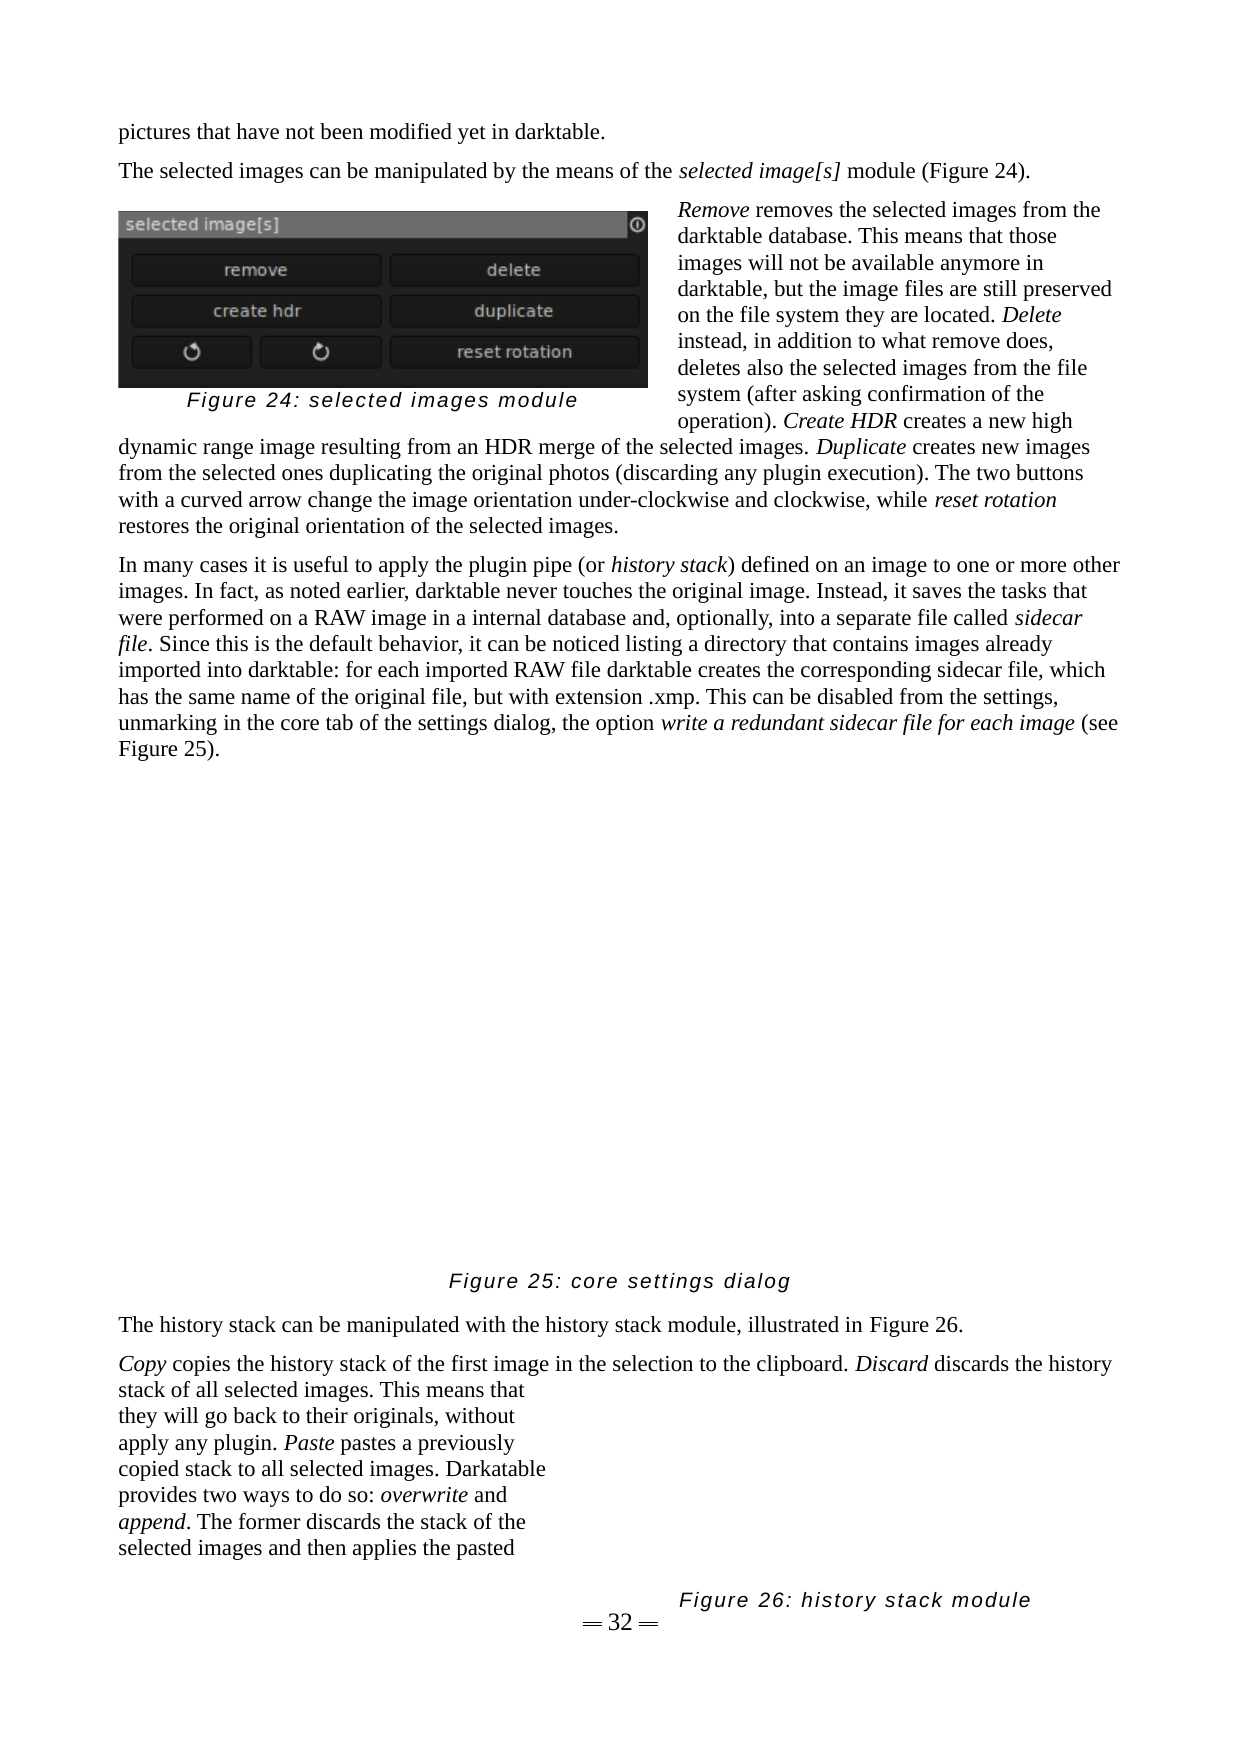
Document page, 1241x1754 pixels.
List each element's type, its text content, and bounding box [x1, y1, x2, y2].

text The history stack can be manipulated with the history stack module, illustrated in Figure 26. [118, 774, 1122, 1337]
text In many cases it is useful to apply the plugin pipe (or history stack) defined on an image to one or more other images. In fact, as noted earlier, darktable never touches the original image. Instead, it saves the tasks that were performed on a RAW image in a internal database and, optionally, into a separate file called sidecar file. Since this is the default behavior, it can be noticed listing a directory that contains images already imported into darktable: for each imported RAW file darktable creates the corresponding sidecar file, which has the same name of the original file, but with extension .xmp. This can be disabled from the settings, unmarking in the core tab of the settings dialog, the option write a redundant sidecar file for each image (see Figure 25). [118, 551, 1122, 762]
text The selected images can be manipulated by the means of the selected image[s] module (Figure 24). [118, 157, 1122, 183]
text Copy copies the history stack of the first image in the selection to the clipboard. Discard discards the history stack of all selected images. This means that they will go back to their originals, without apply any plugin. Paste pastes a previously copied stack to all selected images. Darkatable provides two ways to do so: overwrite and append. The former discards the stack of the selected images and then applies the pasted [118, 1349, 1122, 1560]
text Figure 26: history stack module [589, 1412, 1122, 1612]
text pictures that have not been modified yet in darktable. [118, 118, 1122, 144]
text Remove removes the selected images from the darktable database. This means that those images will not be available anymore in darktable, but the image files are still preserved on the file system they are located. Delete instead, in addition to what remove does, deletes also the selected images from the file system (after asking confirmation of the operation). Create HDR creates a new high dynamic range image resulting from an HDR merge of the selected images. Duplicate creates new images from the selected ones duplicating the original photos (discarding any plugin execution). The two buttons with a curved arrow change the image orientation under-clockwise and clockwise, while reset rotation restores the original orientation of the selected images. [118, 196, 1122, 538]
text Figure 24: selected images module [118, 388, 648, 411]
text Figure 25: core settings dialog [149, 786, 1091, 1293]
picture [118, 211, 648, 388]
